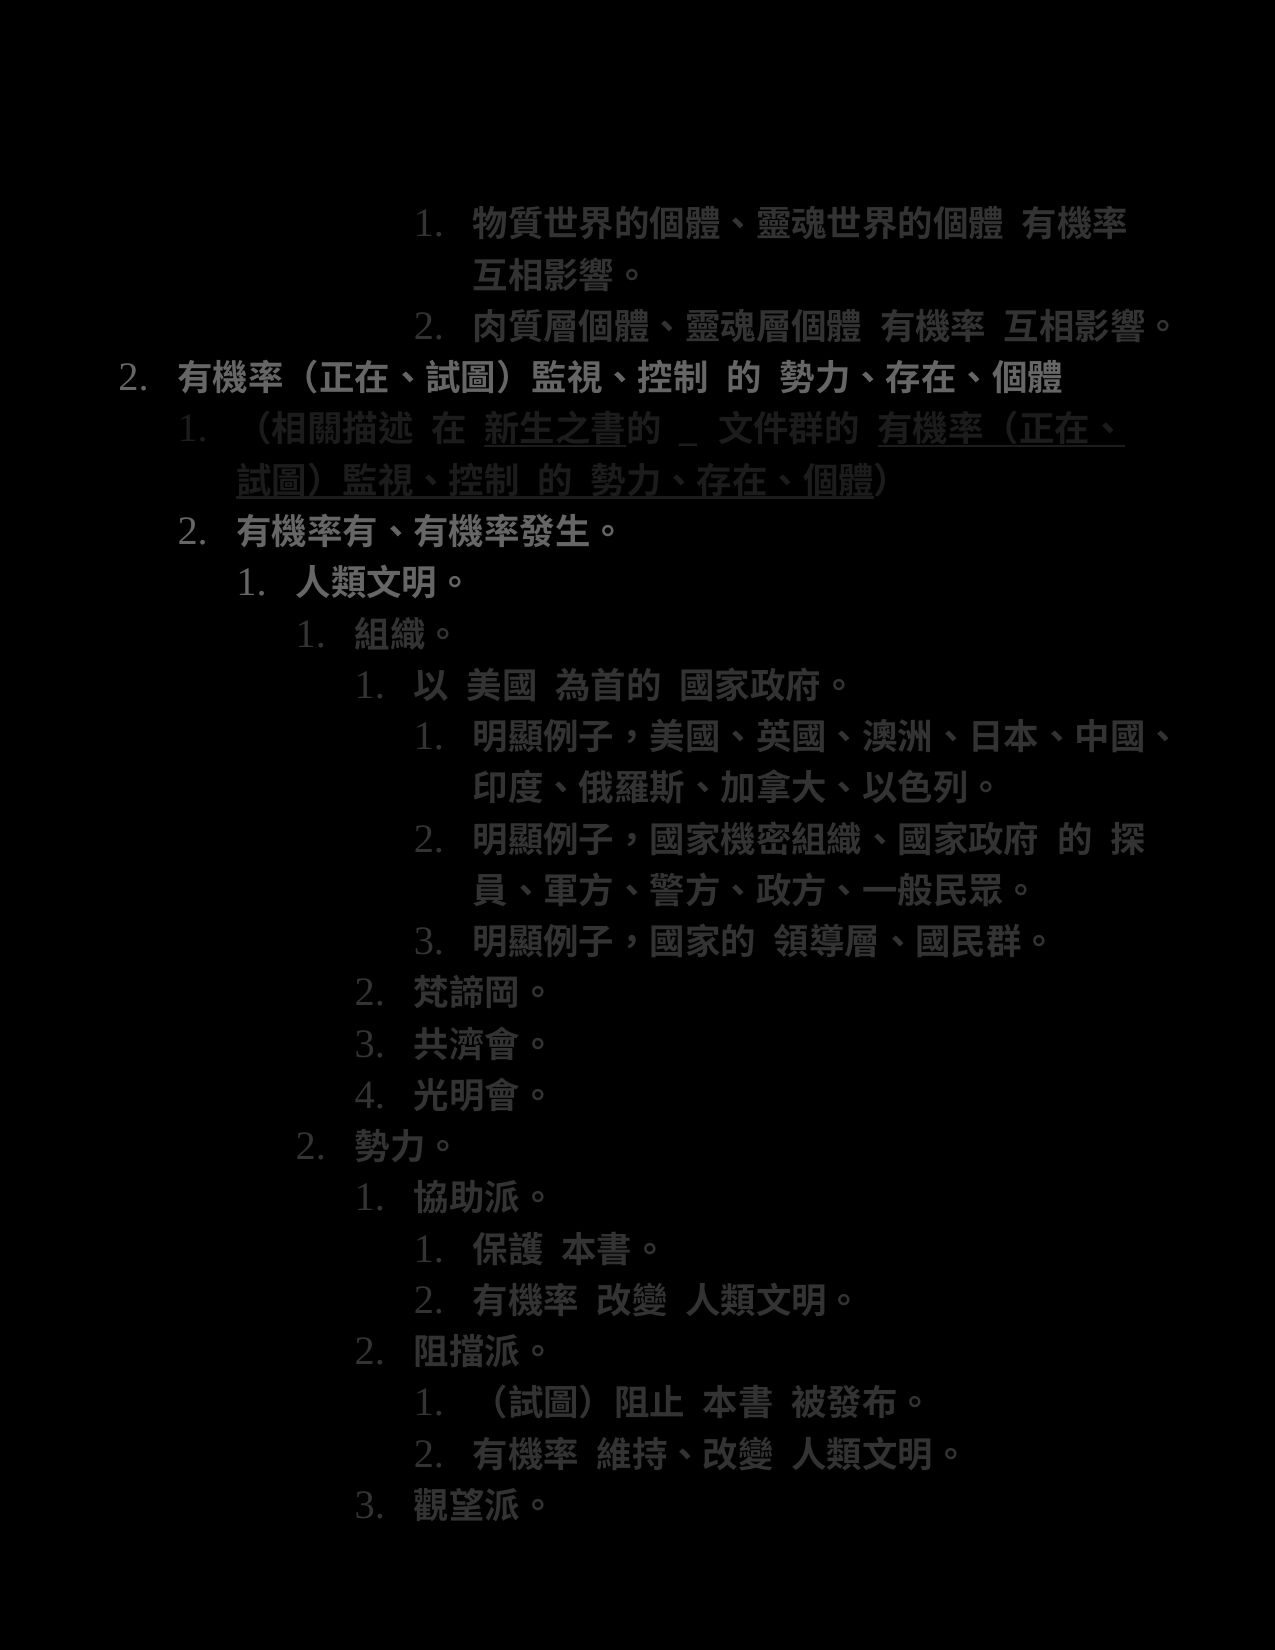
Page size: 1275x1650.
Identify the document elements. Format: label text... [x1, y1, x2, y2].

list 肉質層個體、靈魂層個體 有機率 互相影響。 [413, 298, 1157, 349]
list 共濟會。 [354, 1016, 1157, 1067]
list 有機率 維持、改變 人類文明。 [413, 1426, 1157, 1477]
list 明顯例子，美國、英國、澳洲、日本、中國、印度、俄羅斯、加拿大、以色列。 [413, 708, 1157, 811]
list 阻擋派。 [354, 1323, 1157, 1375]
list 明顯例子，國家機密組織、國家政府 的 探員、軍方、警方、政方、一般民眾。 [413, 811, 1157, 913]
list 協助派。 [354, 1170, 1157, 1221]
list 有機率有、有機率發生。 [177, 503, 1157, 555]
list 明顯例子，國家的 領導層、國民群。 [413, 913, 1157, 965]
list 有機率 改變 人類文明。 [413, 1272, 1157, 1323]
list 勢力。 [295, 1118, 1157, 1170]
list 以 美國 為首的 國家政府。 [354, 657, 1157, 708]
list 光明會。 [354, 1067, 1157, 1118]
list （試圖）阻止 本書 被發布。 [413, 1375, 1157, 1426]
list 有機率（正在、試圖）監視、控制 的 勢力、存在、個體 [118, 349, 1157, 401]
list 組織。 [295, 606, 1157, 657]
list 人類文明。 [236, 555, 1157, 606]
list 物質世界的個體、靈魂世界的個體 有機率 互相影響。 [413, 196, 1157, 298]
list 觀望派。 [354, 1477, 1157, 1528]
list 梵諦岡。 [354, 965, 1157, 1016]
list （相關描述 在 新生之書的 _ 文件群的 有機率（正在、試圖）監視、控制 的 勢力、存在、個體） [177, 401, 1157, 503]
list 保護 本書。 [413, 1221, 1157, 1272]
